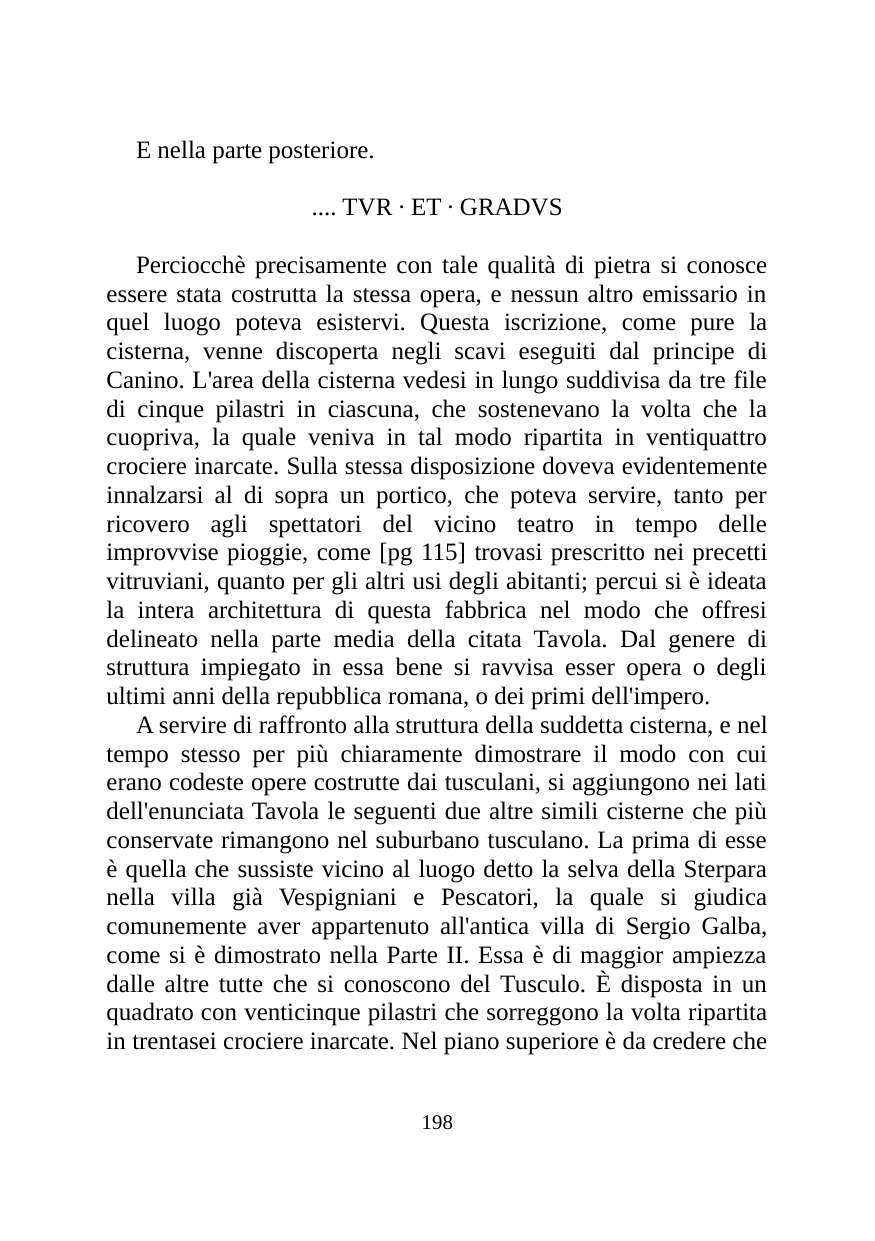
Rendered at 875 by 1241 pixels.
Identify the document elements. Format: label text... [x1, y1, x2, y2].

text .... TVR ∙ ET ∙ GRADVS [106, 192, 768, 221]
text E nella parte posteriore. [106, 135, 768, 164]
text Perciocchè precisamente con tale qualità di pietra si conosce essere stata costrutta la stessa opera, e nessun altro emissario in quel luogo poteva esistervi. Questa iscrizione, come pure la cisterna, venne discoperta negli scavi eseguiti dal principe di Canino. L'area della cisterna vedesi in lungo suddivisa da tre file di cinque pilastri in ciascuna, che sostenevano la volta che la cuopriva, la quale veniva in tal modo ripartita in ventiquattro crociere inarcate. Sulla stessa disposizione doveva evidentemente innalzarsi al di sopra un portico, che poteva servire, tanto per ricovero agli spettatori del vicino teatro in tempo delle improvvise pioggie, come [pg 115] trovasi prescritto nei precetti vitruviani, quanto per gli altri usi degli abitanti; percui si è ideata la intera architettura di questa fabbrica nel modo che offresi delineato nella parte media della citata Tavola. Dal genere di struttura impiegato in essa bene si ravvisa esser opera o degli ultimi anni della repubblica romana, o dei primi dell'impero. [106, 250, 768, 710]
text A servire di raffronto alla struttura della suddetta cisterna, e nel tempo stesso per più chiaramente dimostrare il modo con cui erano codeste opere costrutte dai tusculani, si aggiungono nei lati dell'enunciata Tavola le seguenti due altre simili cisterne che più conservate rimangono nel suburbano tusculano. La prima di esse è quella che sussiste vicino al luogo detto la selva della Sterpara nella villa già Vespigniani e Pescatori, la quale si giudica comunemente aver appartenuto all'antica villa di Sergio Galba, come si è dimostrato nella Parte II. Essa è di maggior ampiezza dalle altre tutte che si conoscono del Tusculo. È disposta in un quadrato con venticinque pilastri che sorreggono la volta ripartita in trentasei crociere inarcate. Nel piano superiore è da credere che [106, 710, 768, 1055]
